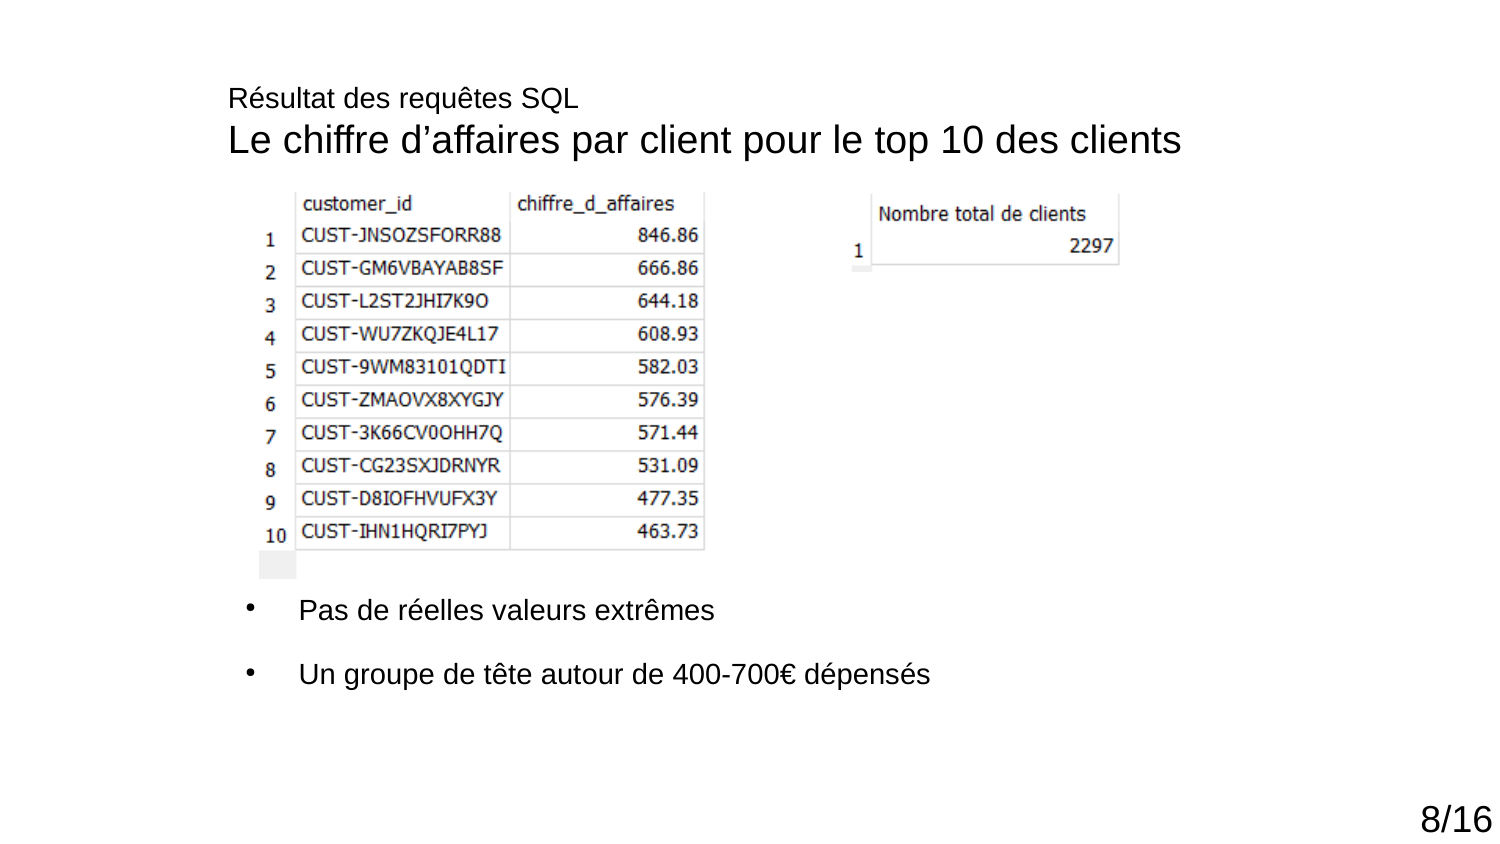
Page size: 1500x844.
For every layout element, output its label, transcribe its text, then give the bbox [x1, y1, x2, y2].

text_box 8/16 [1405, 791, 1500, 844]
title Résultat des requêtes SQL Le chiffre d’affaires par client pour le top 10 des clients [212, 64, 1368, 215]
picture [259, 192, 735, 579]
list Pas de réelles valeurs extrêmes Un groupe de tête autour de 400-700€ dépensés [212, 576, 1368, 815]
picture [838, 191, 1134, 272]
